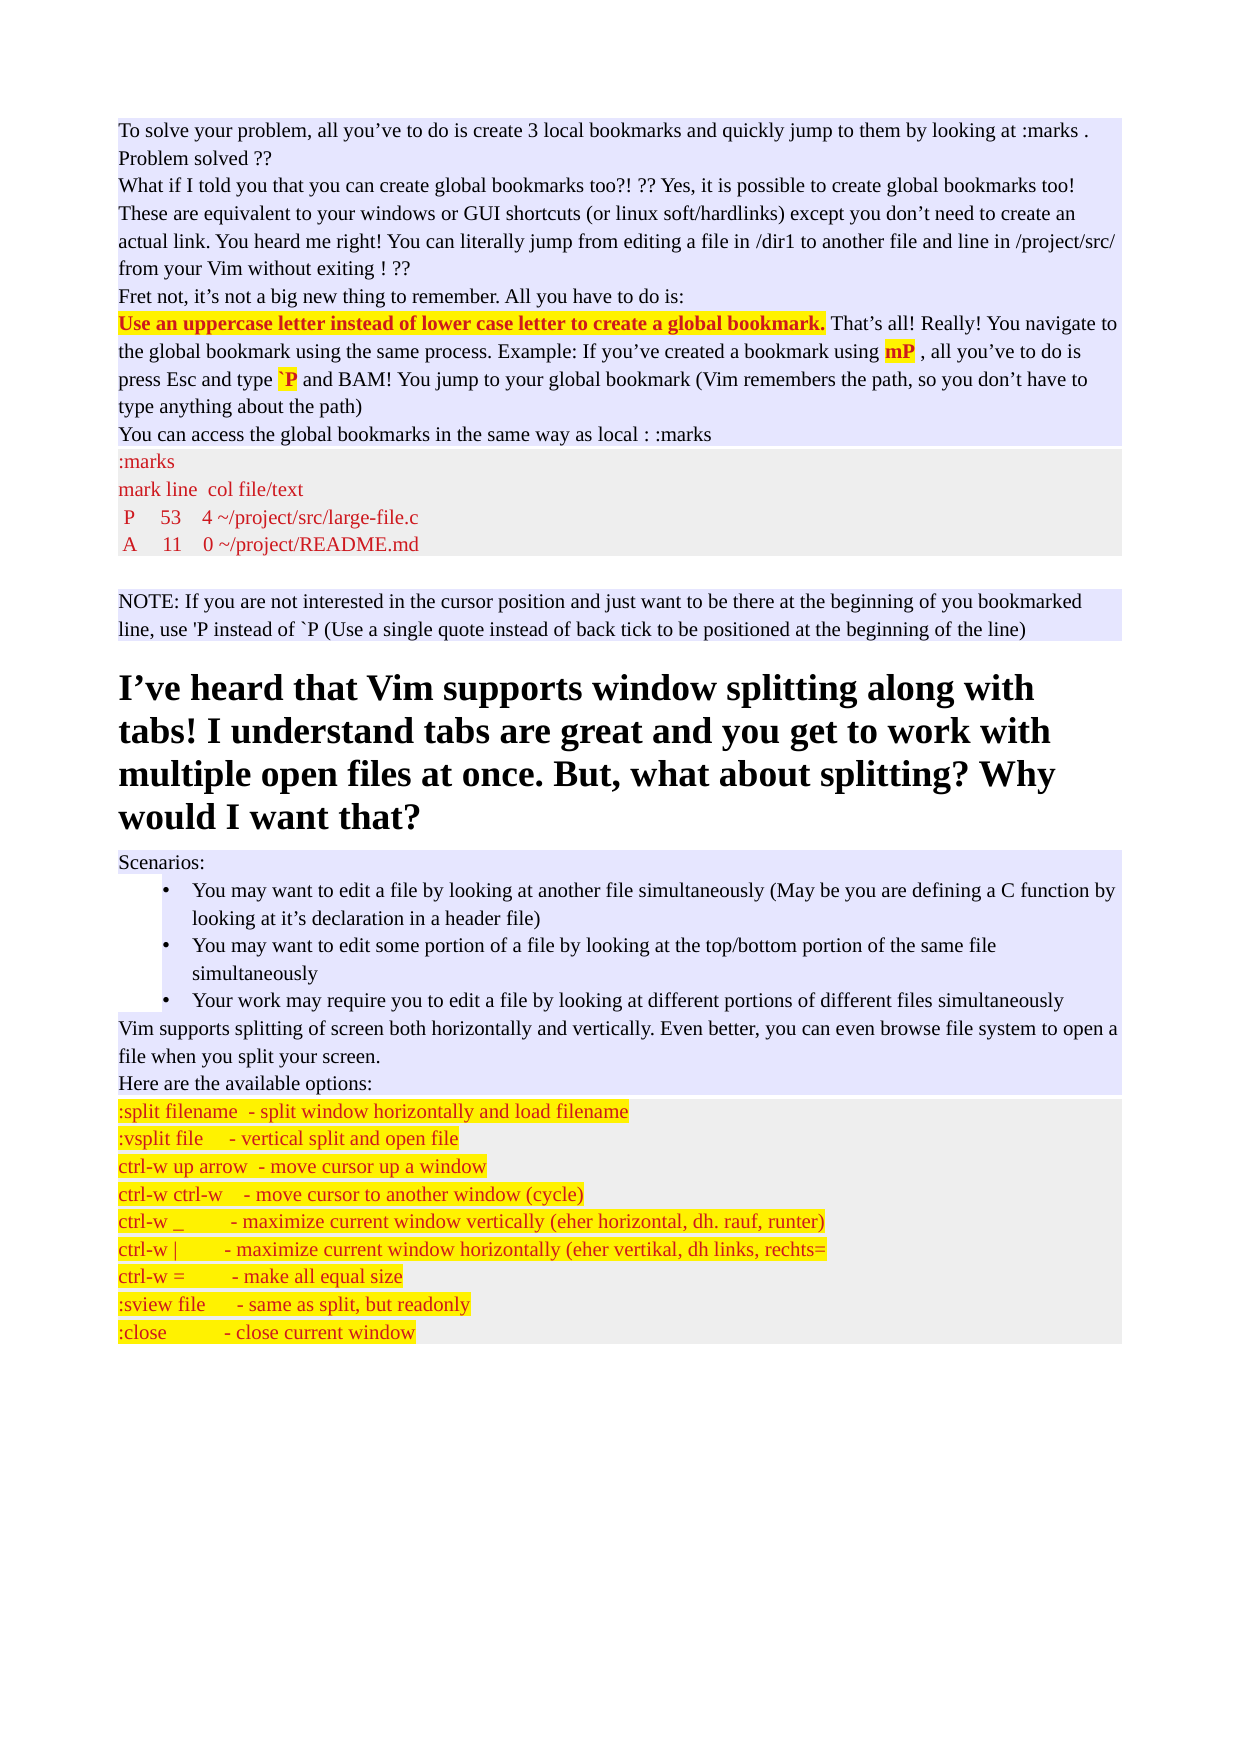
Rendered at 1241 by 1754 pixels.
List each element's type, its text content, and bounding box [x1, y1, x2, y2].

text mark line col file/text [118, 477, 1122, 501]
text A 11 0 ~/project/README.md [118, 532, 1122, 556]
text What if I told you that you can create global bookmarks too?! ?? Yes, it is possible to create global bookmarks too! These are equivalent to your windows or GUI shortcuts (or linux soft/hardlinks) except you don’t need to create an actual link. You heard me right! You can literally jump from editing a file in /dir1 to another file and line in /project/src/ from your Vim without exiting ! ?? [118, 173, 1122, 280]
text :close - close current window [118, 1319, 1122, 1344]
text :sview file - same as split, but readonly [118, 1292, 1122, 1316]
text Vim supports splitting of screen both horizontally and vertically. Even better, you can even browse file system to open a file when you split your screen. [118, 1016, 1122, 1068]
text P 53 4 ~/project/src/large-file.c [118, 504, 1122, 529]
text You can access the global bookmarks in the same way as local : :marks [118, 422, 1122, 446]
text To solve your problem, all you’ve to do is create 3 local bookmarks and quickly jump to them by looking at :marks . [118, 118, 1122, 142]
text :marks [118, 449, 1122, 473]
text :vsplit file - vertical split and open file [118, 1126, 1122, 1150]
text Problem solved ?? [118, 146, 1122, 170]
subtitle I’ve heard that Vim supports window splitting along with tabs! I understand tabs are great and you get to work with multiple open files at once. But, what about splitting? Why would I want that? [118, 665, 1122, 838]
text ctrl-w = - make all equal size [118, 1264, 1122, 1288]
text Fret not, it’s not a big new thing to remember. All you have to do is: Use an uppercase letter instead of lower case letter to create a global bookmark. That’s all! Really! You navigate to the global bookmark using the same process. Example: If you’ve created a bookmark using mP , all you’ve to do is press Esc and type `P and BAM! You jump to your global bookmark (Vim remembers the path, so you don’t have to type anything about the path) [118, 284, 1122, 418]
text Here are the available options: [118, 1071, 1122, 1095]
text ctrl-w | - maximize current window horizontally (eher vertikal, dh links, rechts= [118, 1237, 1122, 1261]
list You may want to edit a file by looking at another file simultaneously (May be you are defining a C function by looking at it’s declaration in a header file) [162, 878, 1122, 929]
text ctrl-w ctrl-w - move cursor to another window (cycle) [118, 1182, 1122, 1206]
text :split filename - split window horizontally and load filename [118, 1099, 1122, 1123]
text Scenarios: [118, 850, 1122, 874]
text NOTE: If you are not interested in the cursor position and just want to be there at the beginning of you bookmarked line, use 'P instead of `P (Use a single quote instead of back tick to be positioned at the beginning of the line) [118, 589, 1122, 641]
text ctrl-w up arrow - move cursor up a window [118, 1154, 1122, 1178]
list Your work may require you to edit a file by looking at different portions of different files simultaneously [162, 988, 1122, 1012]
list You may want to edit some portion of a file by looking at the top/bottom portion of the same file simultaneously [162, 933, 1122, 985]
text ctrl-w _ - maximize current window vertically (eher horizontal, dh. rauf, runter) [118, 1209, 1122, 1233]
